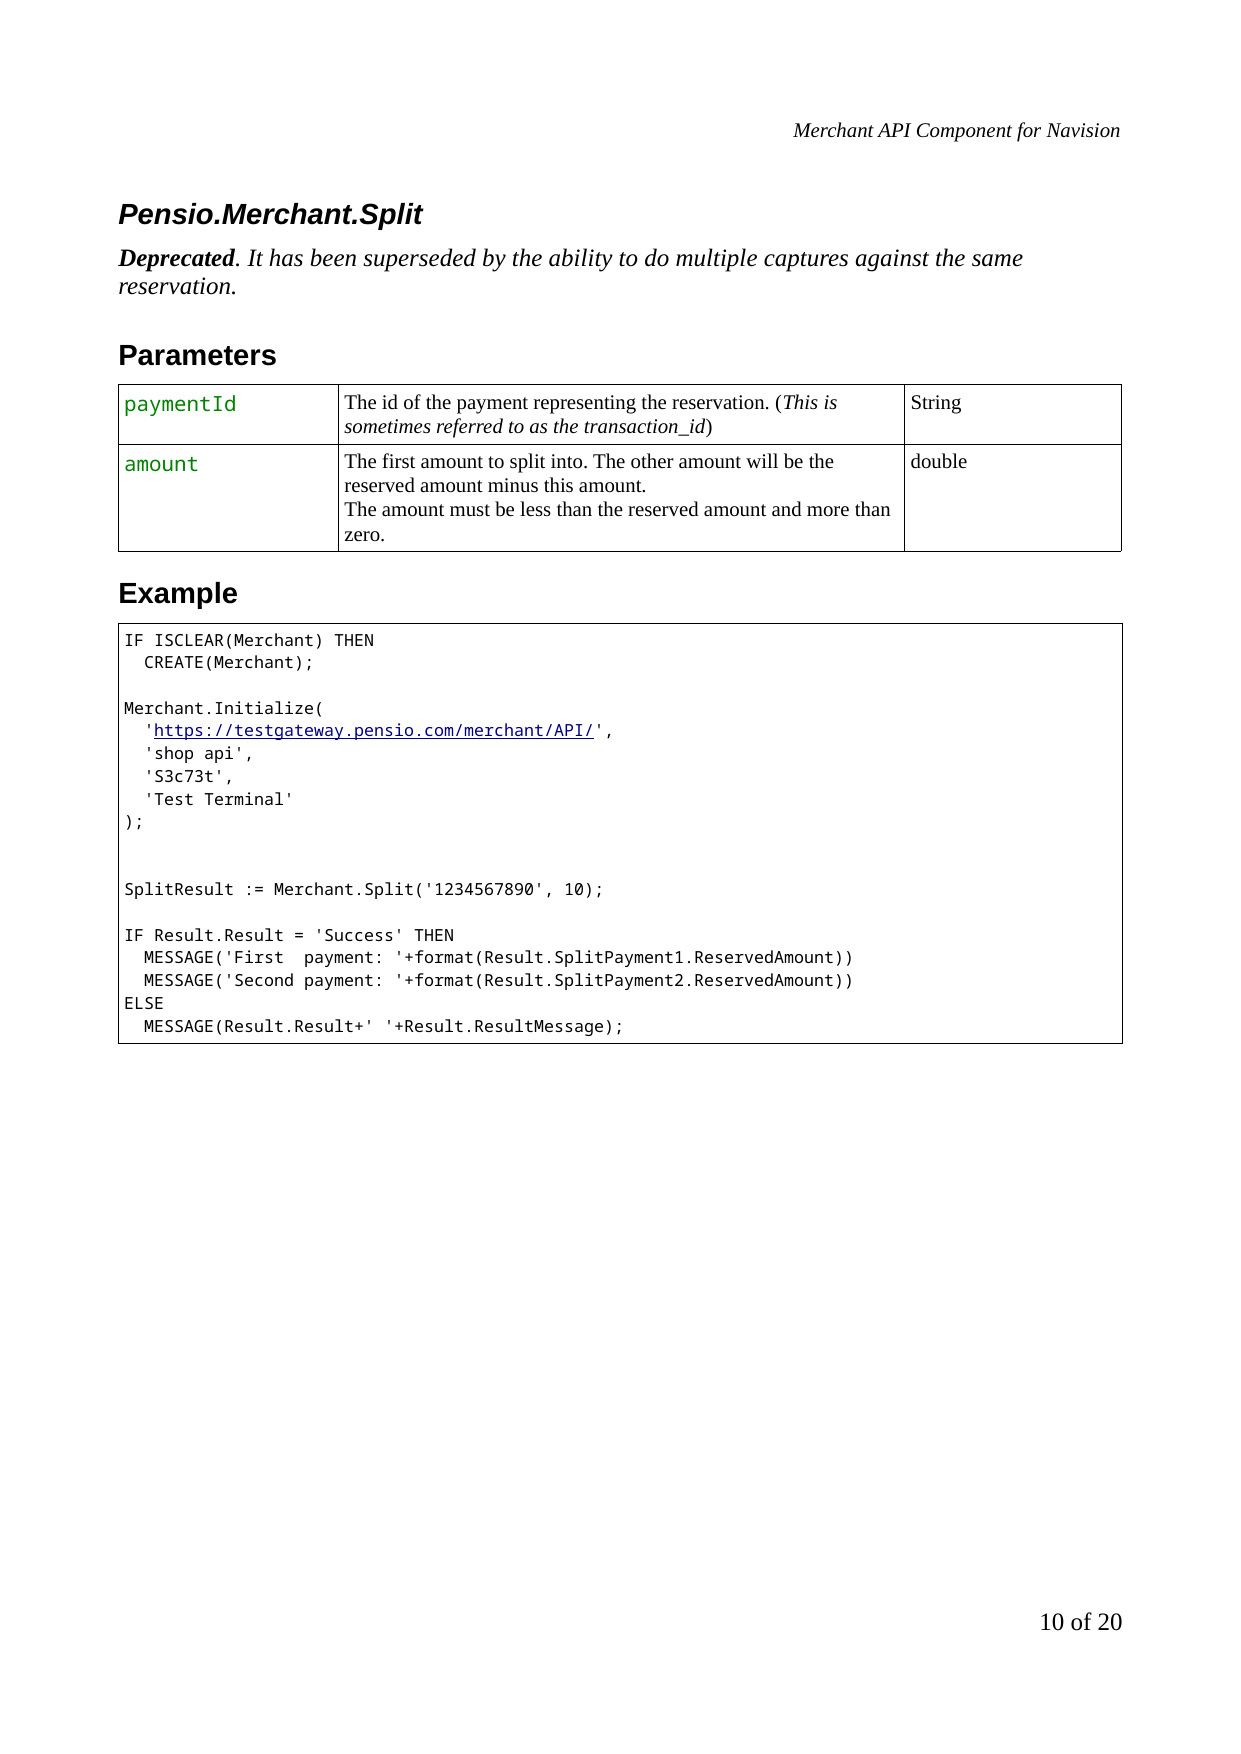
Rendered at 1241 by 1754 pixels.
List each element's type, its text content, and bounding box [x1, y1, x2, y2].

subtitle Parameters [118, 338, 1122, 371]
table_header paymentId [119, 385, 338, 443]
table_header The id of the payment representing the reservation. (This is sometimes referred to as the transaction_id) [339, 385, 904, 443]
table_cell The first amount to split into. The other amount will be the reserved amount minus this amount. The amount must be less than the reserved amount and more than zero. [339, 445, 904, 551]
text Deprecated. It has been superseded by the ability to do multiple captures against the same reservation. [118, 243, 1122, 300]
subtitle Example [118, 576, 1122, 610]
table_header String [905, 385, 1121, 443]
table_cell amount [119, 445, 338, 551]
table_header IF ISCLEAR(Merchant) THEN CREATE(Merchant); Merchant.Initialize( 'https://testgateway.pensio.com/merchant/API/', 'shop api', 'S3c73t', 'Test Terminal' ); SplitResult := Merchant.Split('1234567890', 10); IF Result.Result = 'Success' THEN MESSAGE('First payment: '+format(Result.SplitPayment1.ReservedAmount)) MESSAGE('Second payment: '+format(Result.SplitPayment2.ReservedAmount)) ELSE MESSAGE(Result.Result+' '+Result.ResultMessage); [119, 624, 1122, 1043]
table_cell double [905, 445, 1121, 551]
subtitle Pensio.Merchant.Split [118, 197, 1122, 230]
